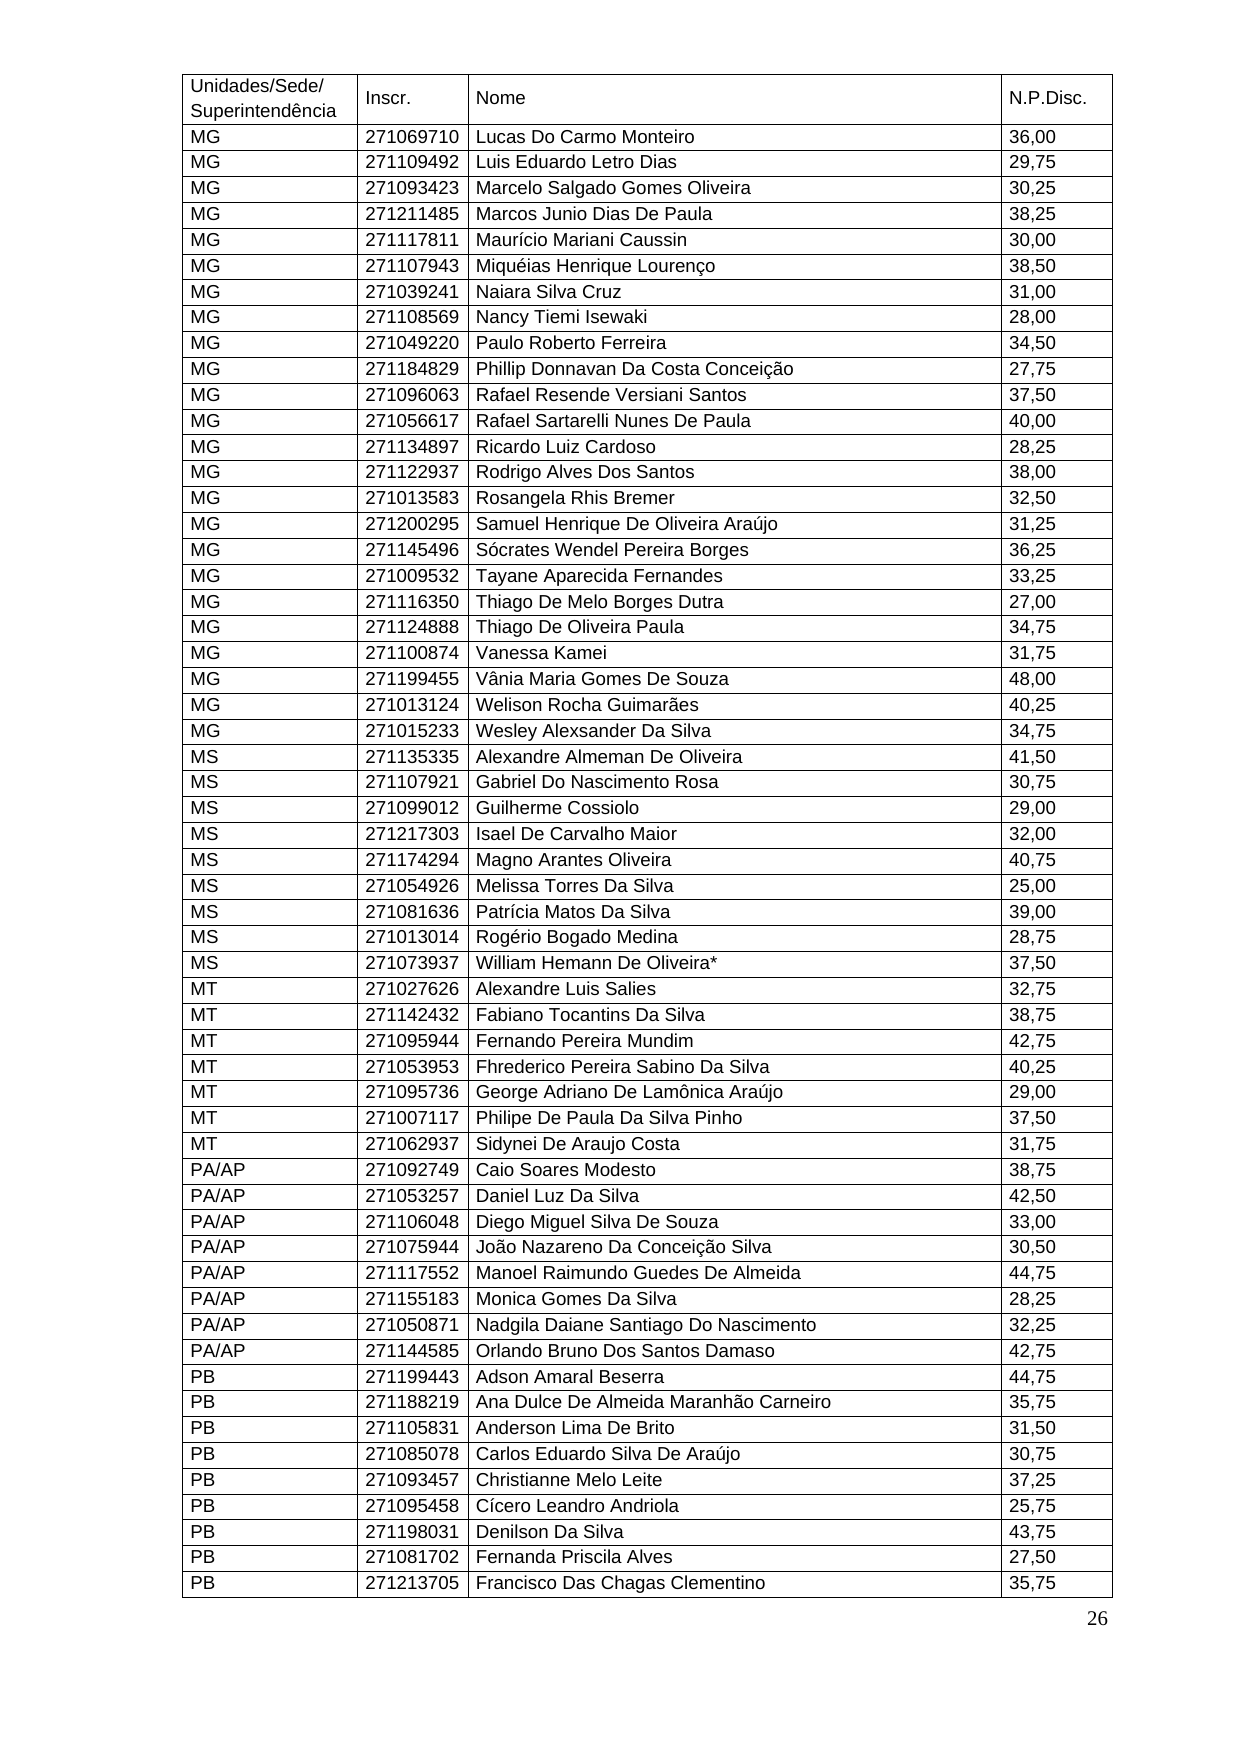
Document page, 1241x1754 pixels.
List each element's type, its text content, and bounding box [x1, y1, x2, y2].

table_cell MT [183, 978, 357, 1003]
table_cell 271108569 [358, 306, 468, 331]
table_cell Fernando Pereira Mundim [469, 1030, 1001, 1054]
table_cell 34,50 [1002, 332, 1112, 357]
table_cell 27,50 [1002, 1546, 1112, 1571]
table_cell 271099012 [358, 797, 468, 822]
table_cell Lucas Do Carmo Monteiro [469, 125, 1001, 150]
table_cell PB [183, 1417, 357, 1442]
table_cell 271053953 [358, 1055, 468, 1080]
table_cell 25,00 [1002, 875, 1112, 899]
table_header N.P.Disc. [1002, 75, 1112, 124]
table_cell 271213705 [358, 1572, 468, 1597]
table_cell 25,75 [1002, 1495, 1112, 1519]
table_cell Phillip Donnavan Da Costa Conceição [469, 358, 1001, 383]
table_cell PB [183, 1546, 357, 1571]
table_cell 271013583 [358, 487, 468, 512]
table_cell MS [183, 797, 357, 822]
table_cell Rafael Sartarelli Nunes De Paula [469, 410, 1001, 434]
table_cell MG [183, 203, 357, 228]
table_cell 271093423 [358, 177, 468, 202]
table_cell 38,75 [1002, 1004, 1112, 1028]
table_cell João Nazareno Da Conceição Silva [469, 1236, 1001, 1261]
table_cell PB [183, 1391, 357, 1416]
table_cell 39,00 [1002, 900, 1112, 925]
table_cell 34,75 [1002, 616, 1112, 641]
table_cell 42,50 [1002, 1185, 1112, 1209]
table_cell Luis Eduardo Letro Dias [469, 151, 1001, 176]
table_cell Patrícia Matos Da Silva [469, 900, 1001, 925]
table_cell MG [183, 332, 357, 357]
table_cell 271105831 [358, 1417, 468, 1442]
table_cell 271174294 [358, 849, 468, 873]
table_cell MG [183, 694, 357, 718]
table_cell MT [183, 1004, 357, 1028]
table_cell 41,50 [1002, 745, 1112, 770]
table_cell 271027626 [358, 978, 468, 1003]
table_cell Diego Miguel Silva De Souza [469, 1210, 1001, 1235]
table_cell 36,25 [1002, 539, 1112, 563]
table_header Nome [469, 75, 1001, 124]
table_cell 27,00 [1002, 590, 1112, 615]
table_cell MS [183, 875, 357, 899]
table_cell Ricardo Luiz Cardoso [469, 435, 1001, 460]
table_cell 271198031 [358, 1520, 468, 1545]
table_cell 271107943 [358, 255, 468, 279]
table_cell 27,75 [1002, 358, 1112, 383]
table_cell 271116350 [358, 590, 468, 615]
table_cell Caio Soares Modesto [469, 1159, 1001, 1183]
table_cell MG [183, 642, 357, 667]
table_cell 271081702 [358, 1546, 468, 1571]
table_cell 35,75 [1002, 1391, 1112, 1416]
table_cell MS [183, 823, 357, 848]
table_cell MS [183, 745, 357, 770]
table_cell MT [183, 1133, 357, 1158]
table_cell 271217303 [358, 823, 468, 848]
table_cell 271155183 [358, 1288, 468, 1313]
table_cell 31,75 [1002, 642, 1112, 667]
table_cell Isael De Carvalho Maior [469, 823, 1001, 848]
table_cell 30,25 [1002, 177, 1112, 202]
table_cell MT [183, 1107, 357, 1132]
table_cell Alexandre Luis Salies [469, 978, 1001, 1003]
table_cell 271085078 [358, 1443, 468, 1468]
table_cell 32,75 [1002, 978, 1112, 1003]
table_cell MG [183, 668, 357, 693]
table_cell PB [183, 1520, 357, 1545]
table_cell Rosangela Rhis Bremer [469, 487, 1001, 512]
table_cell 42,75 [1002, 1030, 1112, 1054]
table_cell 28,25 [1002, 435, 1112, 460]
table_cell MG [183, 616, 357, 641]
table_cell MT [183, 1030, 357, 1054]
table_cell PA/AP [183, 1288, 357, 1313]
table_cell MG [183, 590, 357, 615]
table_cell PA/AP [183, 1314, 357, 1338]
table_cell 271184829 [358, 358, 468, 383]
table_cell MS [183, 926, 357, 951]
table_cell MG [183, 410, 357, 434]
table_cell Sidynei De Araujo Costa [469, 1133, 1001, 1158]
table_cell MG [183, 384, 357, 408]
table_cell 38,25 [1002, 203, 1112, 228]
table_cell 36,00 [1002, 125, 1112, 150]
table_cell MG [183, 177, 357, 202]
table_cell 35,75 [1002, 1572, 1112, 1597]
table_cell 271100874 [358, 642, 468, 667]
table_cell 271106048 [358, 1210, 468, 1235]
table_cell Miquéias Henrique Lourenço [469, 255, 1001, 279]
table_cell Gabriel Do Nascimento Rosa [469, 771, 1001, 796]
table_cell 271122937 [358, 461, 468, 486]
table_cell 271093457 [358, 1469, 468, 1493]
table_cell Francisco Das Chagas Clementino [469, 1572, 1001, 1597]
table_cell PB [183, 1469, 357, 1493]
table_cell 271049220 [358, 332, 468, 357]
table_cell 43,75 [1002, 1520, 1112, 1545]
table_cell Fernanda Priscila Alves [469, 1546, 1001, 1571]
table_cell 37,50 [1002, 384, 1112, 408]
table_cell Manoel Raimundo Guedes De Almeida [469, 1262, 1001, 1287]
table_cell MG [183, 306, 357, 331]
table_cell PA/AP [183, 1210, 357, 1235]
table_cell Marcos Junio Dias De Paula [469, 203, 1001, 228]
table_cell 271054926 [358, 875, 468, 899]
table_cell 271117811 [358, 229, 468, 253]
table_cell MG [183, 720, 357, 744]
table_cell Magno Arantes Oliveira [469, 849, 1001, 873]
table_cell 28,25 [1002, 1288, 1112, 1313]
table_cell PA/AP [183, 1262, 357, 1287]
table_cell Philipe De Paula Da Silva Pinho [469, 1107, 1001, 1132]
table_cell 271109492 [358, 151, 468, 176]
table_cell Sócrates Wendel Pereira Borges [469, 539, 1001, 563]
table_cell MT [183, 1055, 357, 1080]
table_cell MS [183, 771, 357, 796]
table_cell Maurício Mariani Caussin [469, 229, 1001, 253]
table_cell 30,50 [1002, 1236, 1112, 1261]
table_cell MG [183, 125, 357, 150]
table_cell 30,75 [1002, 771, 1112, 796]
table_cell 271009532 [358, 565, 468, 589]
table_cell 271134897 [358, 435, 468, 460]
table_cell PA/AP [183, 1159, 357, 1183]
table_cell 30,00 [1002, 229, 1112, 253]
table_cell 31,50 [1002, 1417, 1112, 1442]
table_cell Monica Gomes Da Silva [469, 1288, 1001, 1313]
table_cell 271107921 [358, 771, 468, 796]
table_cell MG [183, 539, 357, 563]
table_cell MG [183, 229, 357, 253]
table_cell Naiara Silva Cruz [469, 280, 1001, 305]
table_cell 29,00 [1002, 797, 1112, 822]
table_cell Carlos Eduardo Silva De Araújo [469, 1443, 1001, 1468]
table_cell Thiago De Melo Borges Dutra [469, 590, 1001, 615]
table_cell Adson Amaral Beserra [469, 1365, 1001, 1390]
table_cell 271013014 [358, 926, 468, 951]
table_cell PB [183, 1443, 357, 1468]
table_cell PA/AP [183, 1340, 357, 1364]
table_cell Wesley Alexsander Da Silva [469, 720, 1001, 744]
table_cell MG [183, 565, 357, 589]
table_cell MG [183, 255, 357, 279]
table_cell 38,50 [1002, 255, 1112, 279]
table_cell 271124888 [358, 616, 468, 641]
table_cell 271095944 [358, 1030, 468, 1054]
table_cell Daniel Luz Da Silva [469, 1185, 1001, 1209]
table_cell Nadgila Daiane Santiago Do Nascimento [469, 1314, 1001, 1338]
table_cell 29,75 [1002, 151, 1112, 176]
table_cell 271039241 [358, 280, 468, 305]
table_cell 271117552 [358, 1262, 468, 1287]
table_cell 44,75 [1002, 1365, 1112, 1390]
table_cell PB [183, 1572, 357, 1597]
table_cell 37,50 [1002, 952, 1112, 977]
table_cell MS [183, 900, 357, 925]
table_cell PA/AP [183, 1185, 357, 1209]
table_cell Ana Dulce De Almeida Maranhão Carneiro [469, 1391, 1001, 1416]
table_cell MS [183, 849, 357, 873]
table_cell 32,00 [1002, 823, 1112, 848]
table_cell Rafael Resende Versiani Santos [469, 384, 1001, 408]
table_cell 271062937 [358, 1133, 468, 1158]
table_cell 271056617 [358, 410, 468, 434]
table_cell MS [183, 952, 357, 977]
table_cell 38,00 [1002, 461, 1112, 486]
table_cell MG [183, 358, 357, 383]
table_cell 29,00 [1002, 1081, 1112, 1106]
table_cell 40,75 [1002, 849, 1112, 873]
table_cell MG [183, 280, 357, 305]
table_cell Anderson Lima De Brito [469, 1417, 1001, 1442]
table_cell 33,25 [1002, 565, 1112, 589]
table_cell Orlando Bruno Dos Santos Damaso [469, 1340, 1001, 1364]
table_cell 271075944 [358, 1236, 468, 1261]
table_cell Nancy Tiemi Isewaki [469, 306, 1001, 331]
table_cell Rogério Bogado Medina [469, 926, 1001, 951]
table_cell 38,75 [1002, 1159, 1112, 1183]
table_cell 31,25 [1002, 513, 1112, 538]
table_header Inscr. [358, 75, 468, 124]
table_cell William Hemann De Oliveira* [469, 952, 1001, 977]
table_cell George Adriano De Lamônica Araújo [469, 1081, 1001, 1106]
table_cell 37,25 [1002, 1469, 1112, 1493]
table_cell Melissa Torres Da Silva [469, 875, 1001, 899]
table_cell 271211485 [358, 203, 468, 228]
table_header Unidades/Sede/ Superintendência [183, 75, 357, 124]
table_cell 271188219 [358, 1391, 468, 1416]
table_cell 271081636 [358, 900, 468, 925]
table_cell 48,00 [1002, 668, 1112, 693]
table_cell Samuel Henrique De Oliveira Araújo [469, 513, 1001, 538]
table_cell PB [183, 1365, 357, 1390]
table_cell 271092749 [358, 1159, 468, 1183]
table_cell 271015233 [358, 720, 468, 744]
table_cell PB [183, 1495, 357, 1519]
table_cell 271095458 [358, 1495, 468, 1519]
table_cell 28,00 [1002, 306, 1112, 331]
table_cell MG [183, 513, 357, 538]
table_cell 271053257 [358, 1185, 468, 1209]
table_cell Fhrederico Pereira Sabino Da Silva [469, 1055, 1001, 1080]
table_cell 271142432 [358, 1004, 468, 1028]
table_cell 271073937 [358, 952, 468, 977]
table_cell 271199455 [358, 668, 468, 693]
table_cell 33,00 [1002, 1210, 1112, 1235]
table_cell Fabiano Tocantins Da Silva [469, 1004, 1001, 1028]
table_cell 271145496 [358, 539, 468, 563]
table_cell 28,75 [1002, 926, 1112, 951]
table_cell Guilherme Cossiolo [469, 797, 1001, 822]
table_cell Vânia Maria Gomes De Souza [469, 668, 1001, 693]
table_cell Alexandre Almeman De Oliveira [469, 745, 1001, 770]
table_cell Paulo Roberto Ferreira [469, 332, 1001, 357]
table_cell 32,50 [1002, 487, 1112, 512]
table_cell 271199443 [358, 1365, 468, 1390]
table_cell 271144585 [358, 1340, 468, 1364]
table_cell 40,00 [1002, 410, 1112, 434]
table_cell 271069710 [358, 125, 468, 150]
table_cell 271050871 [358, 1314, 468, 1338]
table_cell 40,25 [1002, 1055, 1112, 1080]
table_cell MG [183, 461, 357, 486]
table_cell PA/AP [183, 1236, 357, 1261]
table_cell Denilson Da Silva [469, 1520, 1001, 1545]
table_cell 31,00 [1002, 280, 1112, 305]
table_cell Marcelo Salgado Gomes Oliveira [469, 177, 1001, 202]
table_cell MG [183, 487, 357, 512]
table_cell 40,25 [1002, 694, 1112, 718]
table_cell Rodrigo Alves Dos Santos [469, 461, 1001, 486]
table_cell 271096063 [358, 384, 468, 408]
table_cell Welison Rocha Guimarães [469, 694, 1001, 718]
table_cell MT [183, 1081, 357, 1106]
table_cell 32,25 [1002, 1314, 1112, 1338]
table_cell 44,75 [1002, 1262, 1112, 1287]
table_cell MG [183, 151, 357, 176]
table_cell Vanessa Kamei [469, 642, 1001, 667]
table_cell 37,50 [1002, 1107, 1112, 1132]
table_cell 271095736 [358, 1081, 468, 1106]
table_cell 34,75 [1002, 720, 1112, 744]
table_cell 271135335 [358, 745, 468, 770]
table_cell Tayane Aparecida Fernandes [469, 565, 1001, 589]
table_cell MG [183, 435, 357, 460]
table_cell Christianne Melo Leite [469, 1469, 1001, 1493]
table_cell 271007117 [358, 1107, 468, 1132]
table_cell 271200295 [358, 513, 468, 538]
table_cell 271013124 [358, 694, 468, 718]
table_cell 42,75 [1002, 1340, 1112, 1364]
table_cell 30,75 [1002, 1443, 1112, 1468]
table_cell Cícero Leandro Andriola [469, 1495, 1001, 1519]
table_cell Thiago De Oliveira Paula [469, 616, 1001, 641]
table_cell 31,75 [1002, 1133, 1112, 1158]
